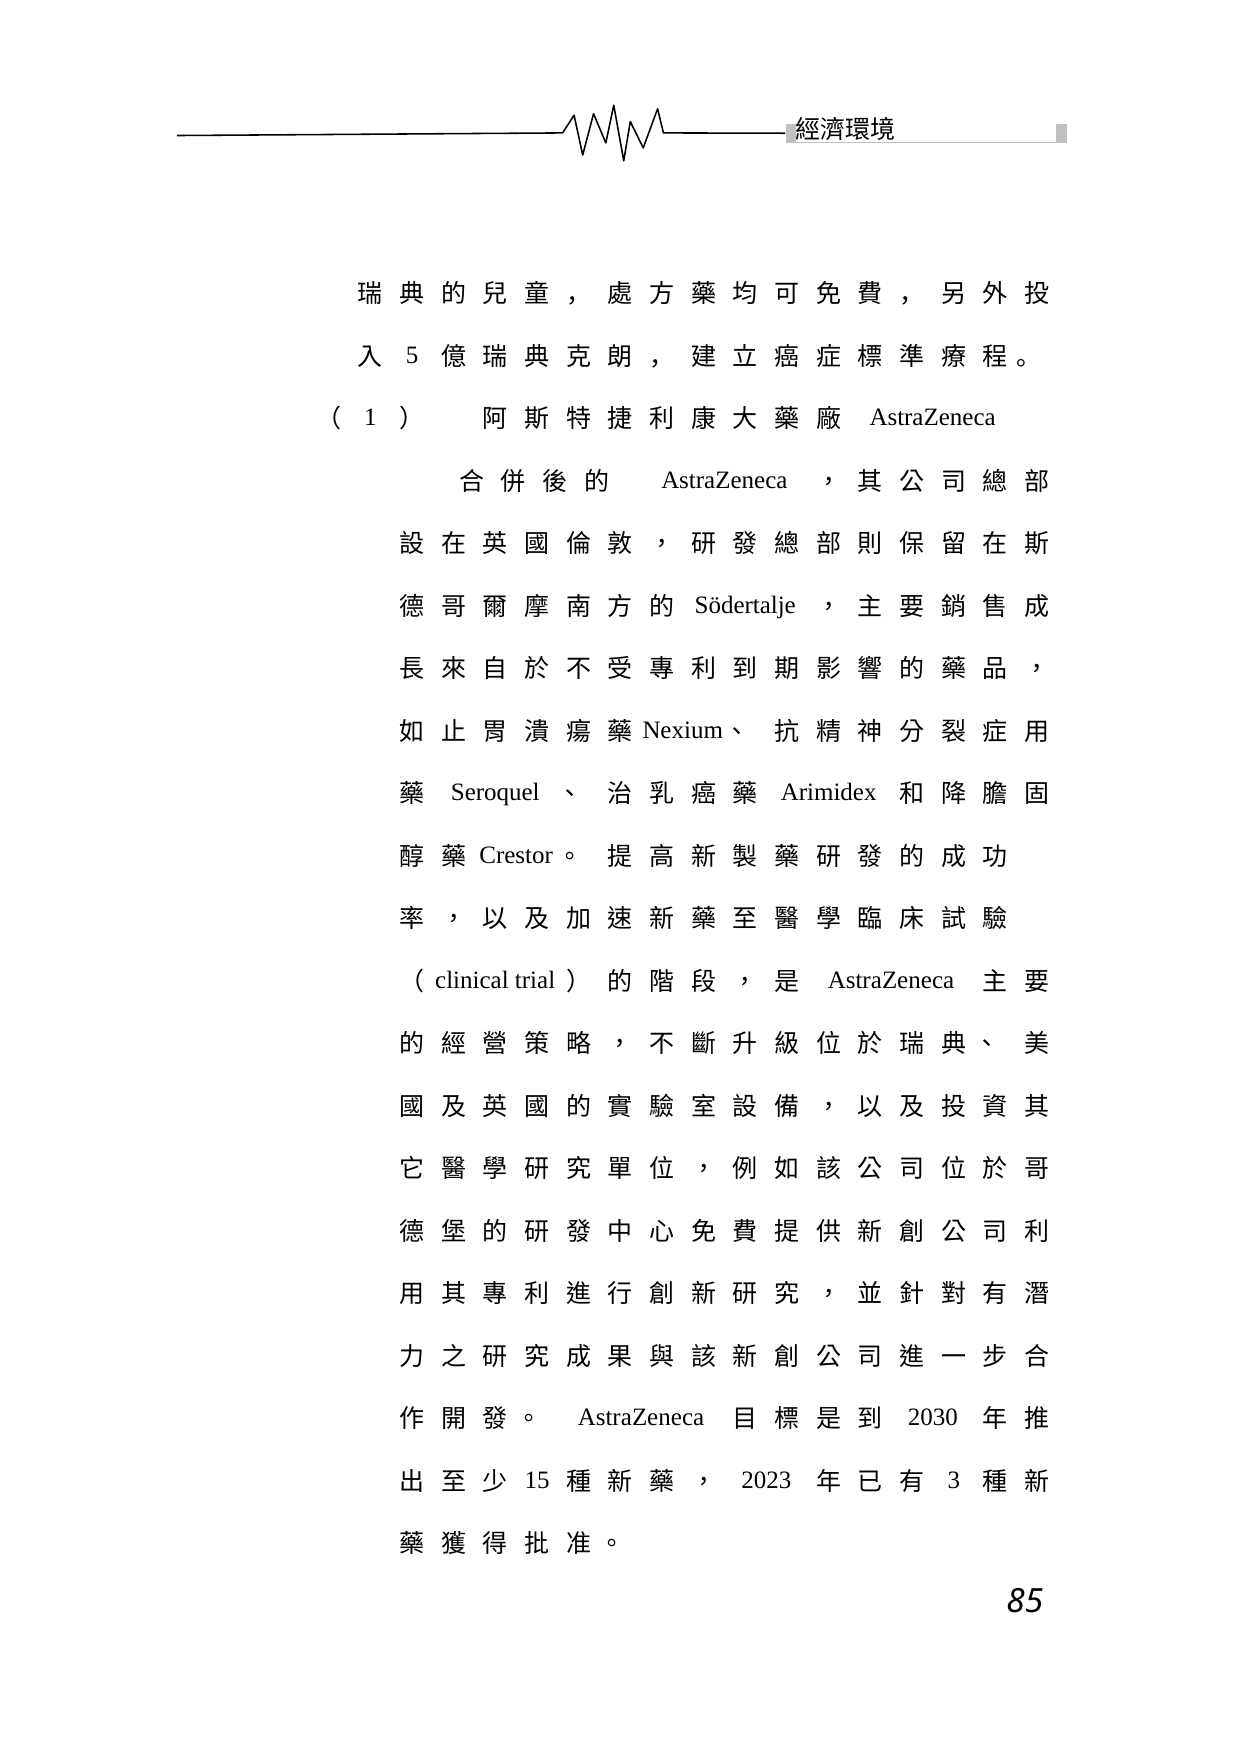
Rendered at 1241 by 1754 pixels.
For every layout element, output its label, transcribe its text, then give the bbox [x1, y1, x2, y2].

text 瑞典的兒童，處方藥均可免費，另外投入5億瑞典克朗，建立癌症標準療程。 [330, 250, 1058, 375]
text （1） 阿斯特捷利康大藥廠AstraZeneca [306, 375, 1058, 438]
text 合併後的AstraZeneca，其公司總部設在英國倫敦，研發總部則保留在斯德哥爾摩南方的Södertalje，主要銷售成長來自於不受專利到期影響的藥品，如止胃潰瘍藥Nexium、抗精神分裂症用藥Seroquel、治乳癌藥Arimidex和降膽固醇藥Crestor。提高新製藥研發的成功率，以及加速新藥至醫學臨床試驗（clinical trial）的階段，是AstraZeneca主要的經營策略，不斷升級位於瑞典、美國及英國的實驗室設備，以及投資其它醫學研究單位，例如該公司位於哥德堡的研發中心免費提供新創公司利用其專利進行創新研究，並針對有潛力之研究成果與該新創公司進一步合作開發。AstraZeneca目標是到2030年推出至少15種新藥，2023年已有3種新藥獲得批准。 [306, 438, 1058, 1563]
